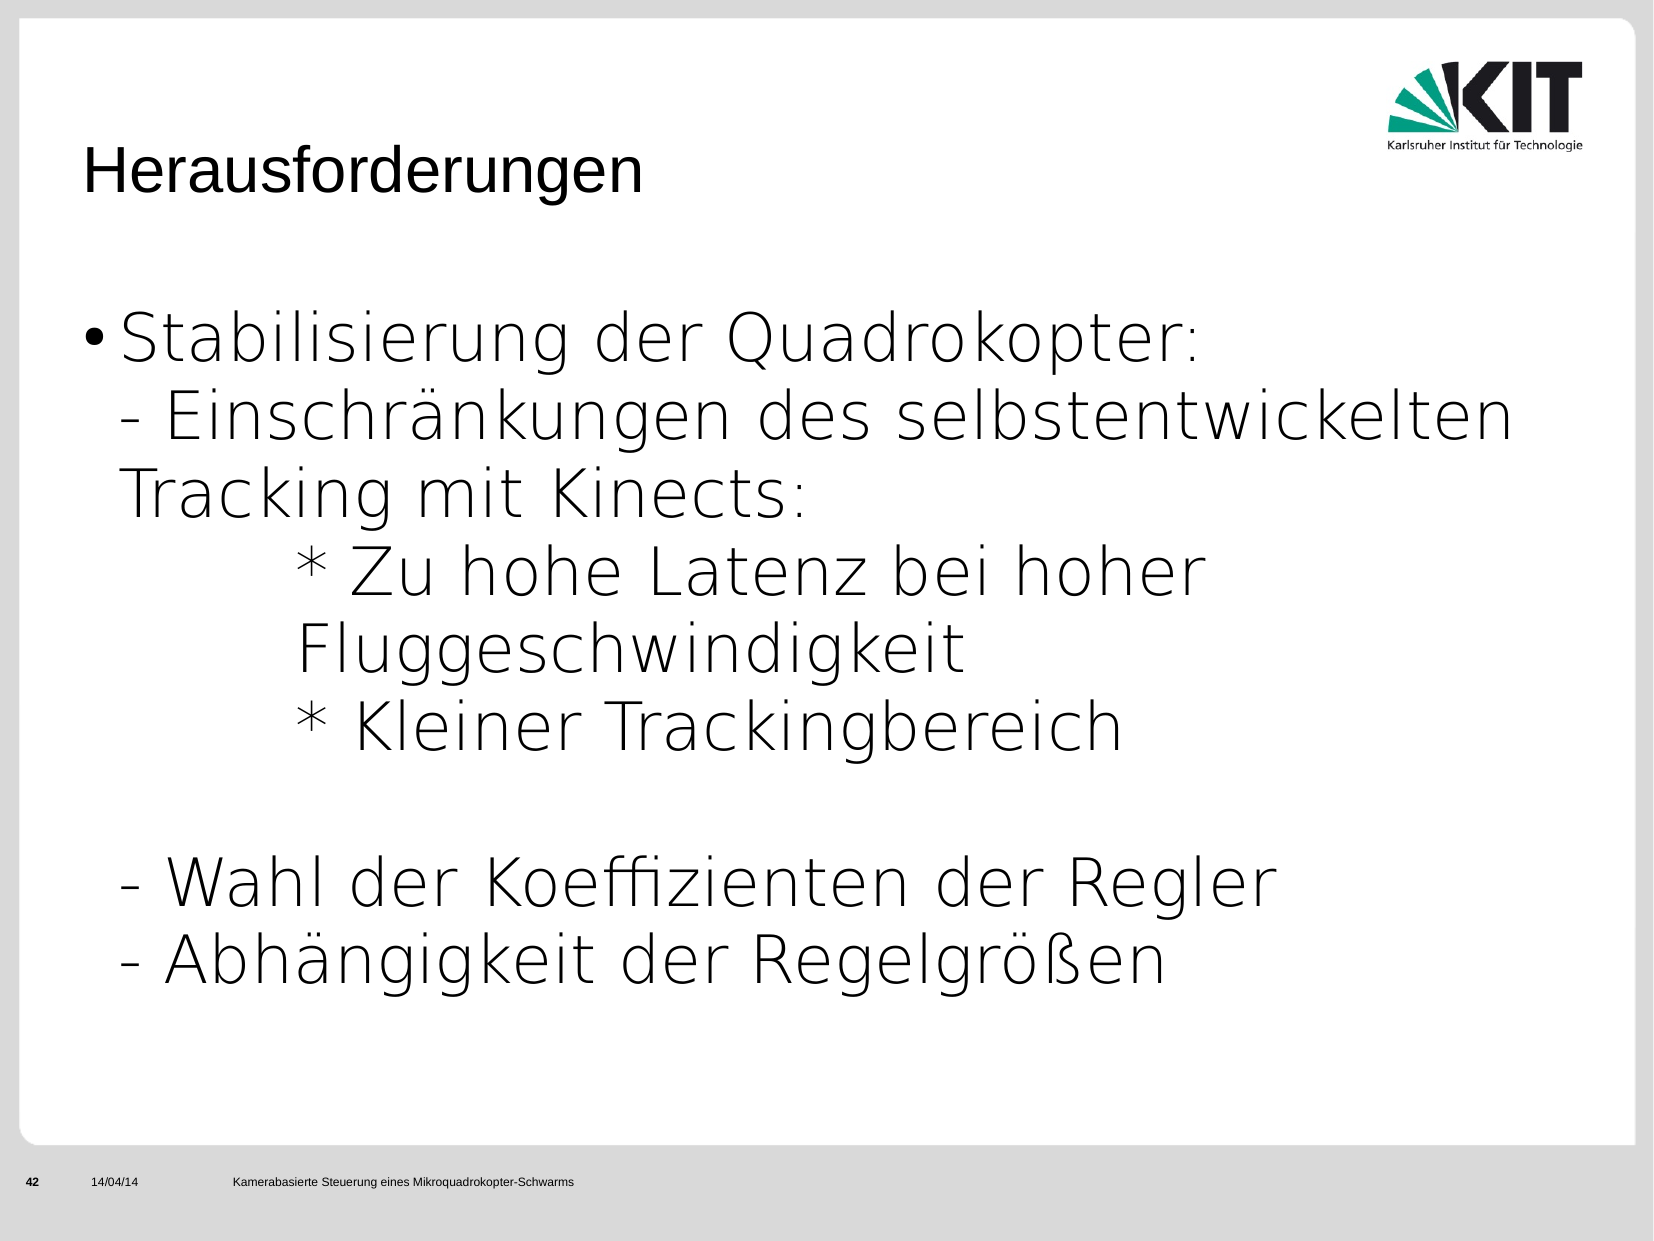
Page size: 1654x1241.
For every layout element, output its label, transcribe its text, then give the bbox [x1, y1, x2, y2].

picture [0, 0, 1654, 1241]
subtitle Stabilisierung der Quadrokopter: - Einschränkungen des selbstentwickelten Tracking mit Kinects: * Zu hohe Latenz bei hoher Fluggeschwindigkeit * Kleiner Trackingbereich - Wahl der Koeffizienten der Regler - Abhängigkeit der Regelgrößen [82, 290, 1571, 1010]
title Herausforderungen [82, 49, 1571, 257]
